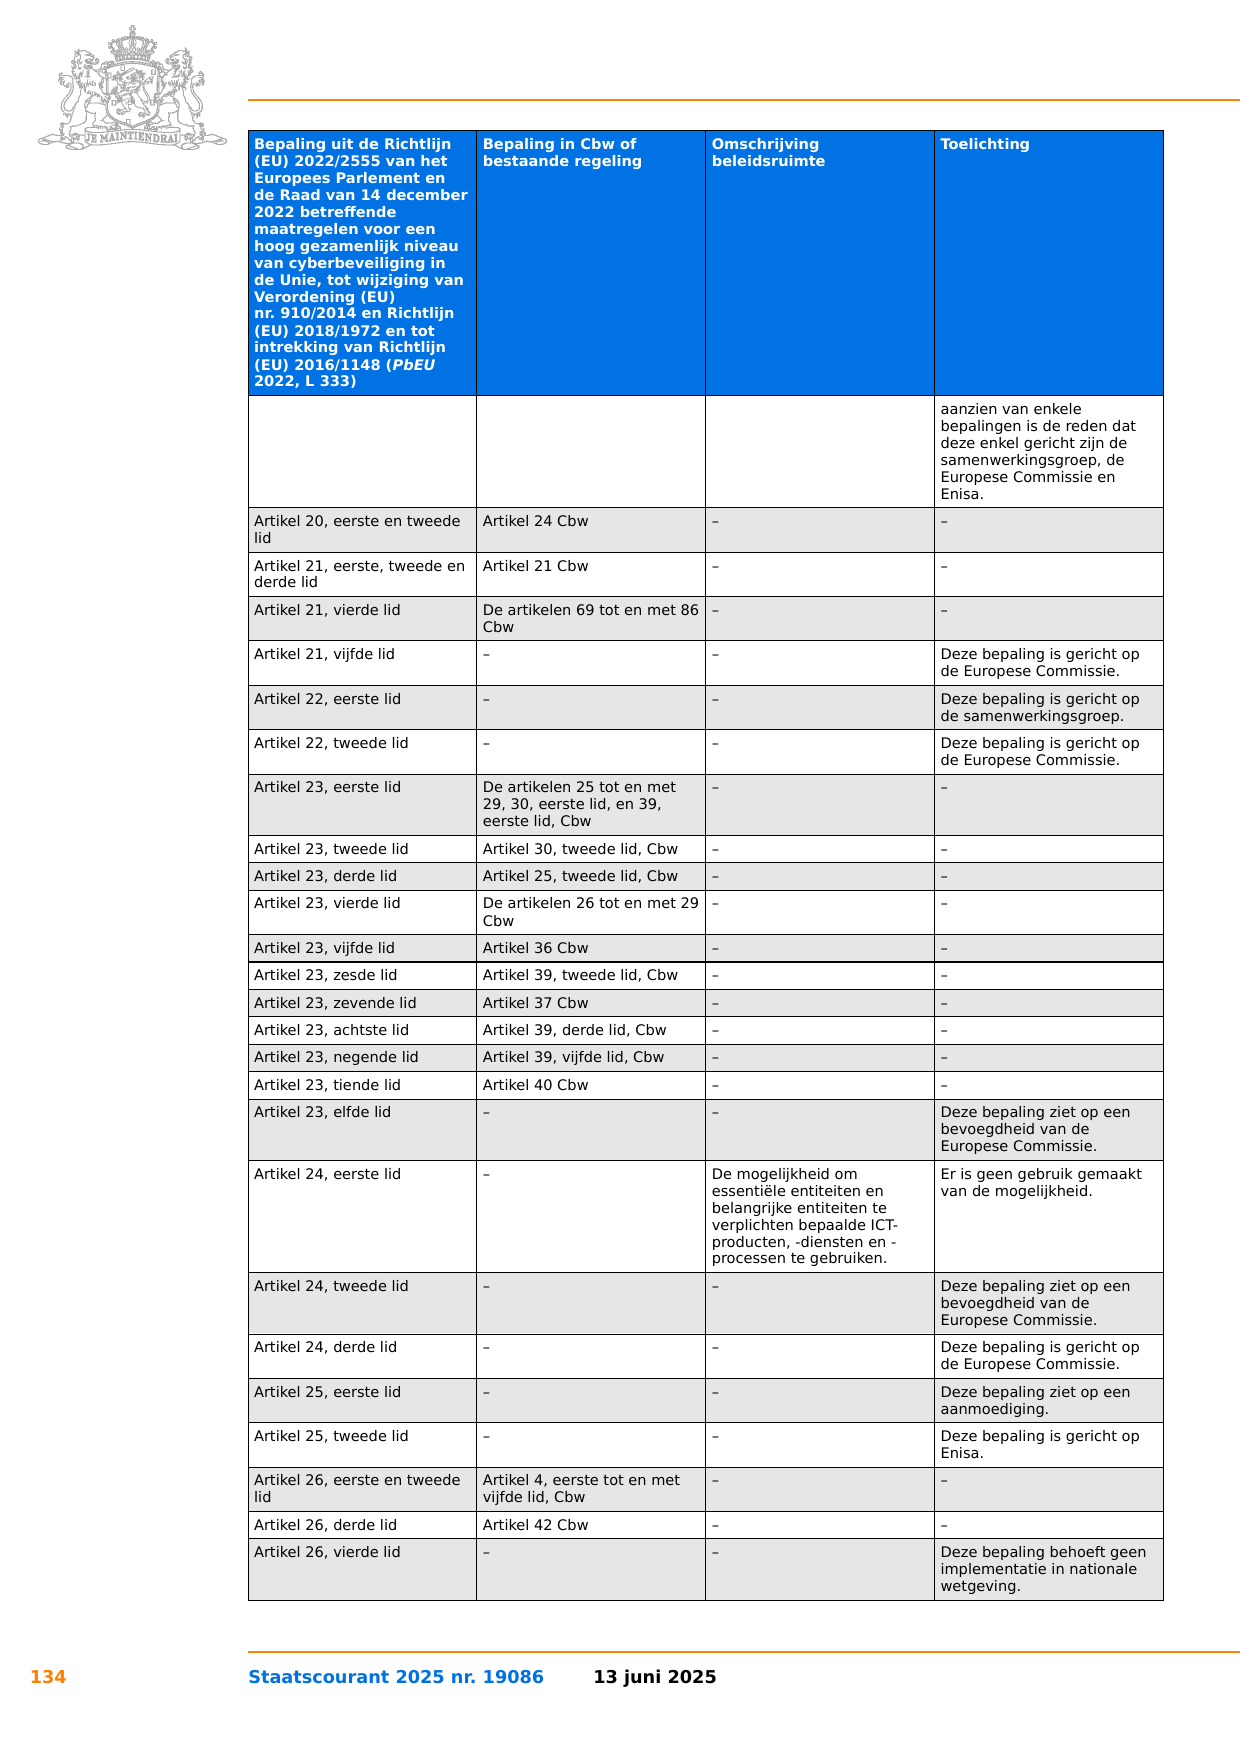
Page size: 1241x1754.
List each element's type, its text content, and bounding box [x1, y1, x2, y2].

table_cell Artikel 26, vierde lid [249, 1539, 476, 1600]
table_cell – [706, 730, 934, 773]
table_cell De artikelen 69 tot en met 86 Cbw [477, 597, 705, 640]
table_cell – [477, 1273, 705, 1333]
table_cell Artikel 39, vijfde lid, Cbw [477, 1045, 705, 1071]
table_cell – [477, 1161, 705, 1272]
table_cell Artikel 23, negende lid [249, 1045, 476, 1071]
table_cell Artikel 24, derde lid [249, 1335, 476, 1378]
table_cell – [935, 1072, 1163, 1098]
table_cell Deze bepaling ziet op een bevoegdheid van de Europese Commissie. [935, 1100, 1163, 1160]
table_cell – [477, 1539, 705, 1600]
table_cell Artikel 36 Cbw [477, 935, 705, 961]
table_cell Artikel 23, eerste lid [249, 775, 476, 835]
table_cell – [706, 1468, 934, 1511]
table_cell Deze bepaling ziet op een aanmoediging. [935, 1379, 1163, 1422]
table_cell – [477, 1379, 705, 1422]
table_header Bepaling uit de Richtlijn (EU) 2022/2555 van het Europees Parlement en de Raad van 14 december 2022 betreffende maatregelen voor een hoog gezamenlijk niveau van cyberbeveiliging in de Unie, tot wijziging van Verordening (EU) nr. 910/2014 en Richtlijn (EU) 2018/1972 en tot intrekking van Richtlijn (EU) 2016/1148 (PbEU 2022, L 333) [249, 131, 476, 395]
table_cell Artikel 4, eerste tot en met vijfde lid, Cbw [477, 1468, 705, 1511]
table_cell – [935, 963, 1163, 989]
table_cell Artikel 21 Cbw [477, 553, 705, 596]
table_cell – [706, 1017, 934, 1044]
table_cell [706, 396, 934, 507]
picture [38, 25, 227, 150]
table_cell Artikel 39, tweede lid, Cbw [477, 963, 705, 989]
table_cell Artikel 23, tweede lid [249, 836, 476, 862]
table_cell aanzien van enkele bepalingen is de reden dat deze enkel gericht zijn de samenwerkingsgroep, de Europese Commissie en Enisa. [935, 396, 1163, 507]
table_cell – [706, 1045, 934, 1071]
table_cell Artikel 22, eerste lid [249, 686, 476, 729]
table_cell Artikel 21, vijfde lid [249, 641, 476, 685]
table_cell – [706, 1379, 934, 1422]
table_cell Artikel 23, vijfde lid [249, 935, 476, 961]
table_cell – [706, 1539, 934, 1600]
table_cell – [706, 553, 934, 596]
table_cell Artikel 23, tiende lid [249, 1072, 476, 1098]
table_cell De mogelijkheid om essentiële entiteiten en belangrijke entiteiten te verplichten bepaalde ICT-producten, -diensten en -processen te gebruiken. [706, 1161, 934, 1272]
table_cell [477, 396, 705, 507]
table_cell – [935, 597, 1163, 640]
table_cell Artikel 39, derde lid, Cbw [477, 1017, 705, 1044]
table_cell Deze bepaling is gericht op de Europese Commissie. [935, 1335, 1163, 1378]
table_cell Artikel 25, tweede lid [249, 1423, 476, 1467]
table_cell – [706, 775, 934, 835]
table_cell – [935, 1017, 1163, 1044]
table_cell Artikel 25, tweede lid, Cbw [477, 863, 705, 890]
table_cell De artikelen 26 tot en met 29 Cbw [477, 891, 705, 934]
table_cell Artikel 42 Cbw [477, 1512, 705, 1538]
table_cell Deze bepaling behoeft geen implementatie in nationale wetgeving. [935, 1539, 1163, 1600]
table_cell – [935, 508, 1163, 552]
table_cell – [706, 863, 934, 890]
table_cell – [706, 597, 934, 640]
table_cell Deze bepaling is gericht op Enisa. [935, 1423, 1163, 1467]
table_cell Artikel 24, tweede lid [249, 1273, 476, 1333]
table_cell – [935, 863, 1163, 890]
table_cell – [477, 686, 705, 729]
table_cell – [477, 641, 705, 685]
table_cell Artikel 25, eerste lid [249, 1379, 476, 1422]
table_cell Artikel 21, eerste, tweede en derde lid [249, 553, 476, 596]
table_cell Artikel 37 Cbw [477, 990, 705, 1016]
table_cell Artikel 30, tweede lid, Cbw [477, 836, 705, 862]
table_cell – [706, 1423, 934, 1467]
table_cell Deze bepaling is gericht op de Europese Commissie. [935, 641, 1163, 685]
table_cell Artikel 24, eerste lid [249, 1161, 476, 1272]
table_cell – [477, 1335, 705, 1378]
table_cell Artikel 23, zevende lid [249, 990, 476, 1016]
table_cell – [706, 1072, 934, 1098]
table_cell Artikel 26, derde lid [249, 1512, 476, 1538]
table_header Bepaling in Cbw of bestaande regeling [477, 131, 705, 395]
table_cell – [706, 1335, 934, 1378]
table_cell Artikel 23, zesde lid [249, 963, 476, 989]
table_cell – [935, 836, 1163, 862]
table_cell Artikel 21, vierde lid [249, 597, 476, 640]
table_cell Artikel 23, elfde lid [249, 1100, 476, 1160]
table_cell – [706, 963, 934, 989]
table_cell Deze bepaling is gericht op de Europese Commissie. [935, 730, 1163, 773]
table_cell – [706, 935, 934, 961]
table_cell – [706, 1273, 934, 1333]
table_cell – [477, 730, 705, 773]
table_cell Artikel 22, tweede lid [249, 730, 476, 773]
table_cell Artikel 26, eerste en tweede lid [249, 1468, 476, 1511]
table_cell – [935, 891, 1163, 934]
table_cell Artikel 23, achtste lid [249, 1017, 476, 1044]
table_cell – [935, 553, 1163, 596]
table_cell – [477, 1423, 705, 1467]
table_cell – [935, 1045, 1163, 1071]
table_cell – [706, 891, 934, 934]
table_cell Artikel 24 Cbw [477, 508, 705, 552]
table_cell Deze bepaling is gericht op de samenwerkingsgroep. [935, 686, 1163, 729]
table_cell Deze bepaling ziet op een bevoegdheid van de Europese Commissie. [935, 1273, 1163, 1333]
table_cell – [706, 508, 934, 552]
table_cell – [935, 1512, 1163, 1538]
table_cell [249, 396, 476, 507]
table_cell – [935, 1468, 1163, 1511]
table_cell – [477, 1100, 705, 1160]
table_header Omschrijving beleidsruimte [706, 131, 934, 395]
table_cell Artikel 20, eerste en tweede lid [249, 508, 476, 552]
table_cell – [935, 990, 1163, 1016]
table_cell – [935, 775, 1163, 835]
table_header Toelichting [935, 131, 1163, 395]
table_cell – [706, 1512, 934, 1538]
table_cell – [706, 641, 934, 685]
table_cell Artikel 40 Cbw [477, 1072, 705, 1098]
table_cell – [706, 990, 934, 1016]
table_cell Artikel 23, derde lid [249, 863, 476, 890]
table_cell Artikel 23, vierde lid [249, 891, 476, 934]
table_cell – [706, 1100, 934, 1160]
table_cell Er is geen gebruik gemaakt van de mogelijkheid. [935, 1161, 1163, 1272]
table_cell – [706, 836, 934, 862]
table_cell – [935, 935, 1163, 961]
table_cell – [706, 686, 934, 729]
table_cell De artikelen 25 tot en met 29, 30, eerste lid, en 39, eerste lid, Cbw [477, 775, 705, 835]
